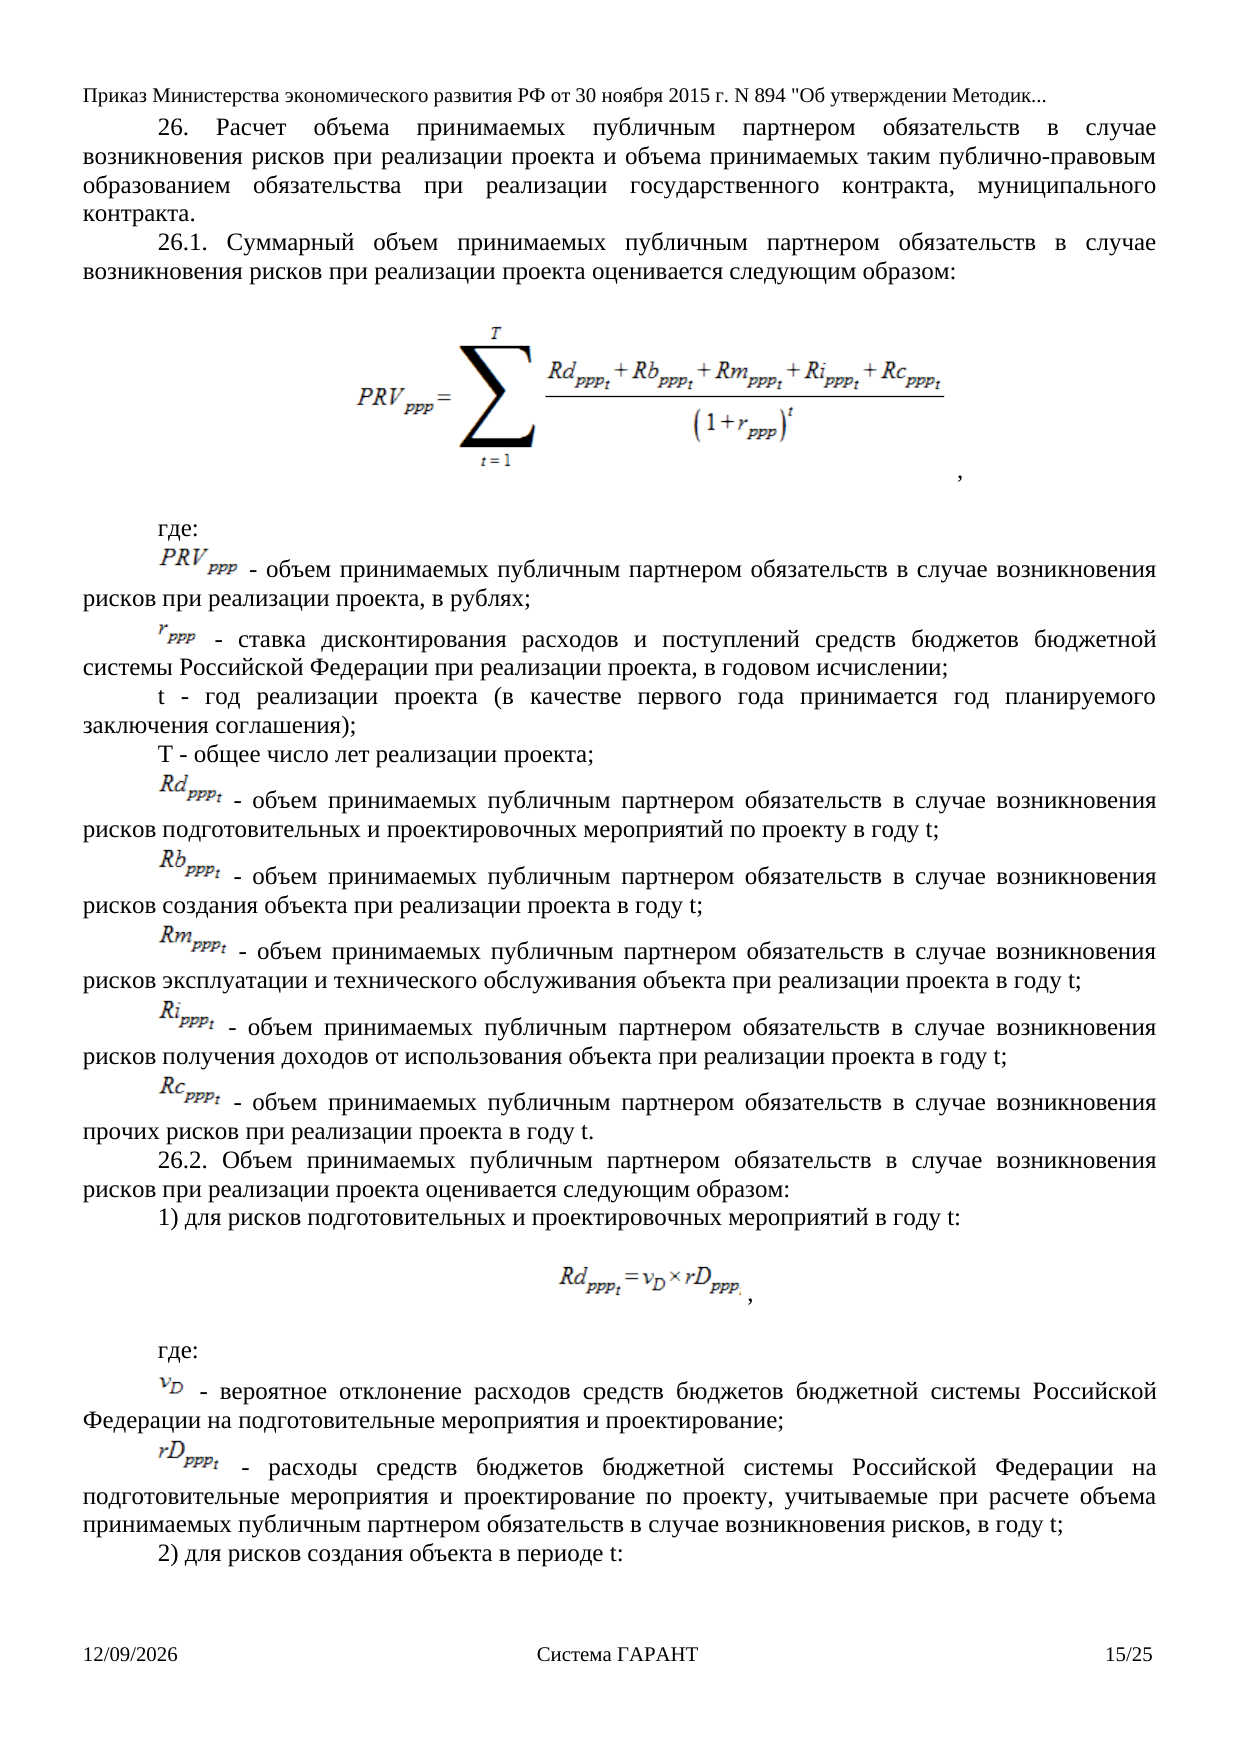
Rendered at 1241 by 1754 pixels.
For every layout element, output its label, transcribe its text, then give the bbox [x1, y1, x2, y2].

text 26. Расчет объема принимаемых публичным партнером обязательств в случае возникновения рисков при реализации проекта и объема принимаемых таким публично-правовым образованием обязательства при реализации государственного контракта, муниципального контракта. [83, 112, 1157, 227]
text Т - общее число лет реализации проекта; [83, 739, 1157, 767]
picture [157, 918, 229, 960]
picture [157, 1364, 188, 1400]
text - объем принимаемых публичным партнером обязательств в случае возникновения рисков подготовительных и проектировочных мероприятий по проекту в году t; [83, 767, 1157, 843]
text - ставка дисконтирования расходов и поступлений средств бюджетов бюджетной системы Российской Федерации при реализации проекта, в годовом исчислении; [83, 611, 1157, 681]
text 2) для рисков создания объекта в периоде t: [83, 1538, 1157, 1567]
picture [157, 1069, 223, 1111]
picture [157, 993, 217, 1036]
text , [83, 1260, 1157, 1307]
text - объем принимаемых публичным партнером обязательств в случае возникновения рисков при реализации проекта, в рублях; [83, 542, 1157, 611]
picture [157, 842, 223, 885]
text - объем принимаемых публичным партнером обязательств в случае возникновения рисков создания объекта при реализации проекта в году t; [83, 843, 1157, 918]
text - вероятное отклонение расходов средств бюджетов бюджетной системы Российской Федерации на подготовительные мероприятия и проектирование; [83, 1364, 1157, 1434]
picture [157, 1433, 223, 1476]
text , [83, 313, 1157, 484]
picture [157, 767, 223, 809]
picture [157, 541, 241, 578]
text t - год реализации проекта (в качестве первого года принимается год планируемого заключения соглашения); [83, 681, 1157, 739]
text 26.1. Суммарный объем принимаемых публичным партнером обязательств в случае возникновения рисков при реализации проекта оценивается следующим образом: [83, 227, 1157, 285]
text 26.2. Объем принимаемых публичным партнером обязательств в случае возникновения рисков при реализации проекта оценивается следующим образом: [83, 1145, 1157, 1202]
text - объем принимаемых публичным партнером обязательств в случае возникновения рисков получения доходов от использования объекта при реализации проекта в году t; [83, 994, 1157, 1069]
text где: [83, 1336, 1157, 1364]
text где: [83, 513, 1157, 542]
text - объем принимаемых публичным партнером обязательств в случае возникновения рисков эксплуатации и технического обслуживания объекта при реализации проекта в году t; [83, 918, 1157, 994]
text - расходы средств бюджетов бюджетной системы Российской Федерации на подготовительные мероприятия и проектирование по проекту, учитываемые при расчете объема принимаемых публичным партнером обязательств в случае возникновения рисков, в году t; [83, 1434, 1157, 1538]
picture [348, 313, 951, 479]
text - объем принимаемых публичным партнером обязательств в случае возникновения прочих рисков при реализации проекта в году t. [83, 1069, 1157, 1145]
text 1) для рисков подготовительных и проектировочных мероприятий в году t: [83, 1202, 1157, 1231]
picture [157, 611, 199, 647]
picture [557, 1259, 741, 1302]
